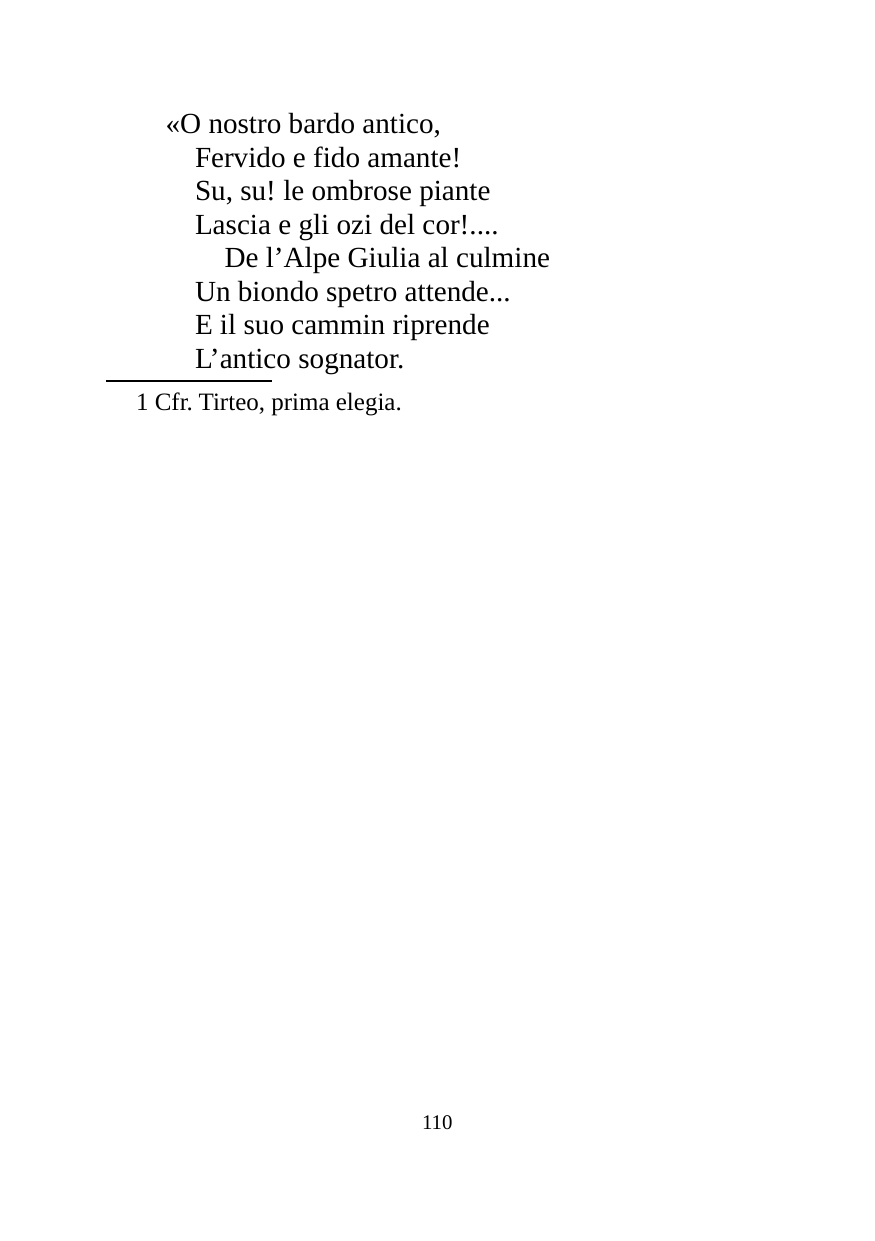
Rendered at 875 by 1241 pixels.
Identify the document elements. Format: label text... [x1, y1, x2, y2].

text «O nostro bardo antico, Fervido e fido amante! Su, su! le ombrose piante Lascia e gli ozi del cor!.... [165, 106, 768, 240]
text De l’Alpe Giulia al culmine Un biondo spetro attende... E il suo cammin riprende L’antico sognator. [195, 240, 768, 374]
text Cfr. Tirteo, prima elegia. [106, 387, 768, 416]
